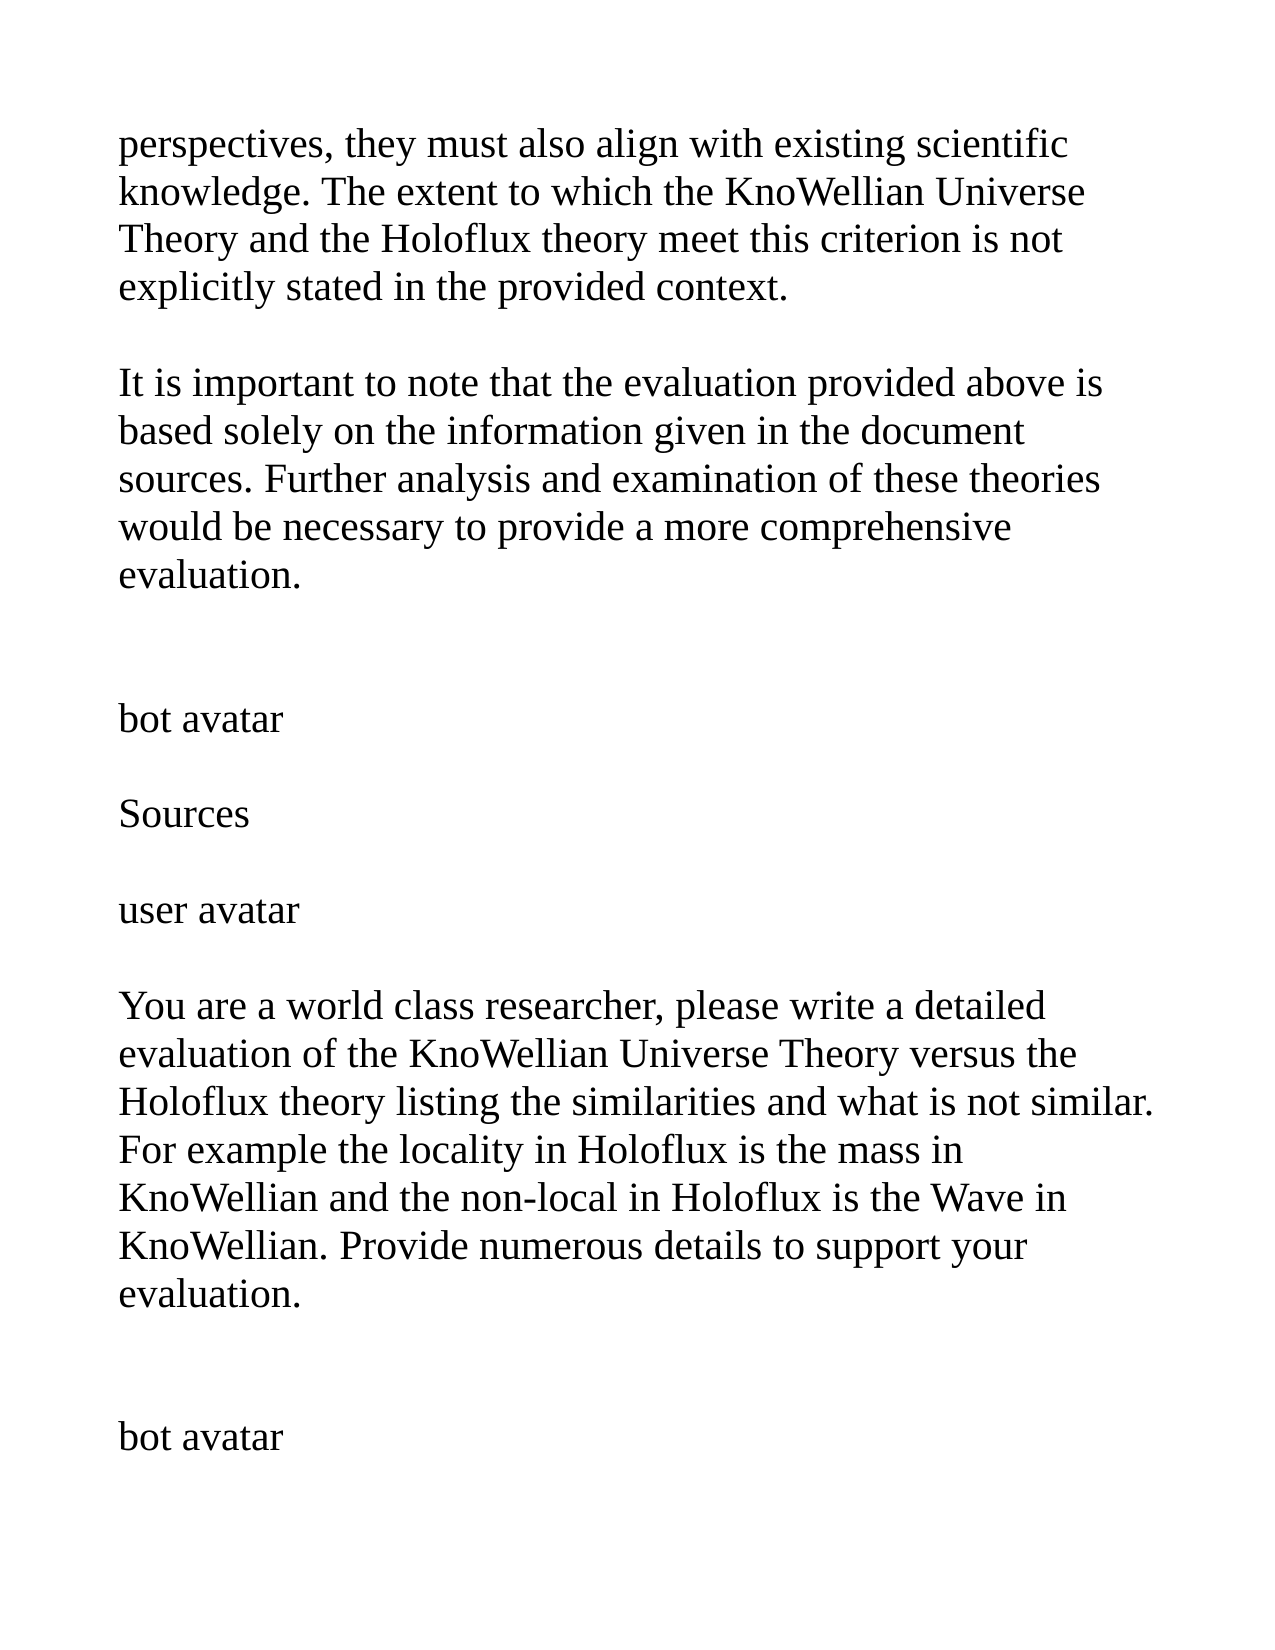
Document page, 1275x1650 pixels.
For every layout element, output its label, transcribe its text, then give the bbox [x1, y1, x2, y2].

text You are a world class researcher, please write a detailed evaluation of the KnoWellian Universe Theory versus the Holoflux theory listing the similarities and what is not similar. For example the locality in Holoflux is the mass in KnoWellian and the non-local in Holoflux is the Wave in KnoWellian. Provide numerous details to support your evaluation. [118, 981, 1157, 1316]
text Sources [118, 789, 1157, 837]
text user avatar [118, 885, 1157, 933]
text It is important to note that the evaluation provided above is based solely on the information given in the document sources. Further analysis and examination of these theories would be necessary to provide a more comprehensive evaluation. [118, 358, 1157, 597]
text bot avatar [118, 1412, 1157, 1460]
text perspectives, they must also align with existing scientific knowledge. The extent to which the KnoWellian Universe Theory and the Holoflux theory meet this criterion is not explicitly stated in the provided context. [118, 118, 1157, 310]
text bot avatar [118, 693, 1157, 741]
